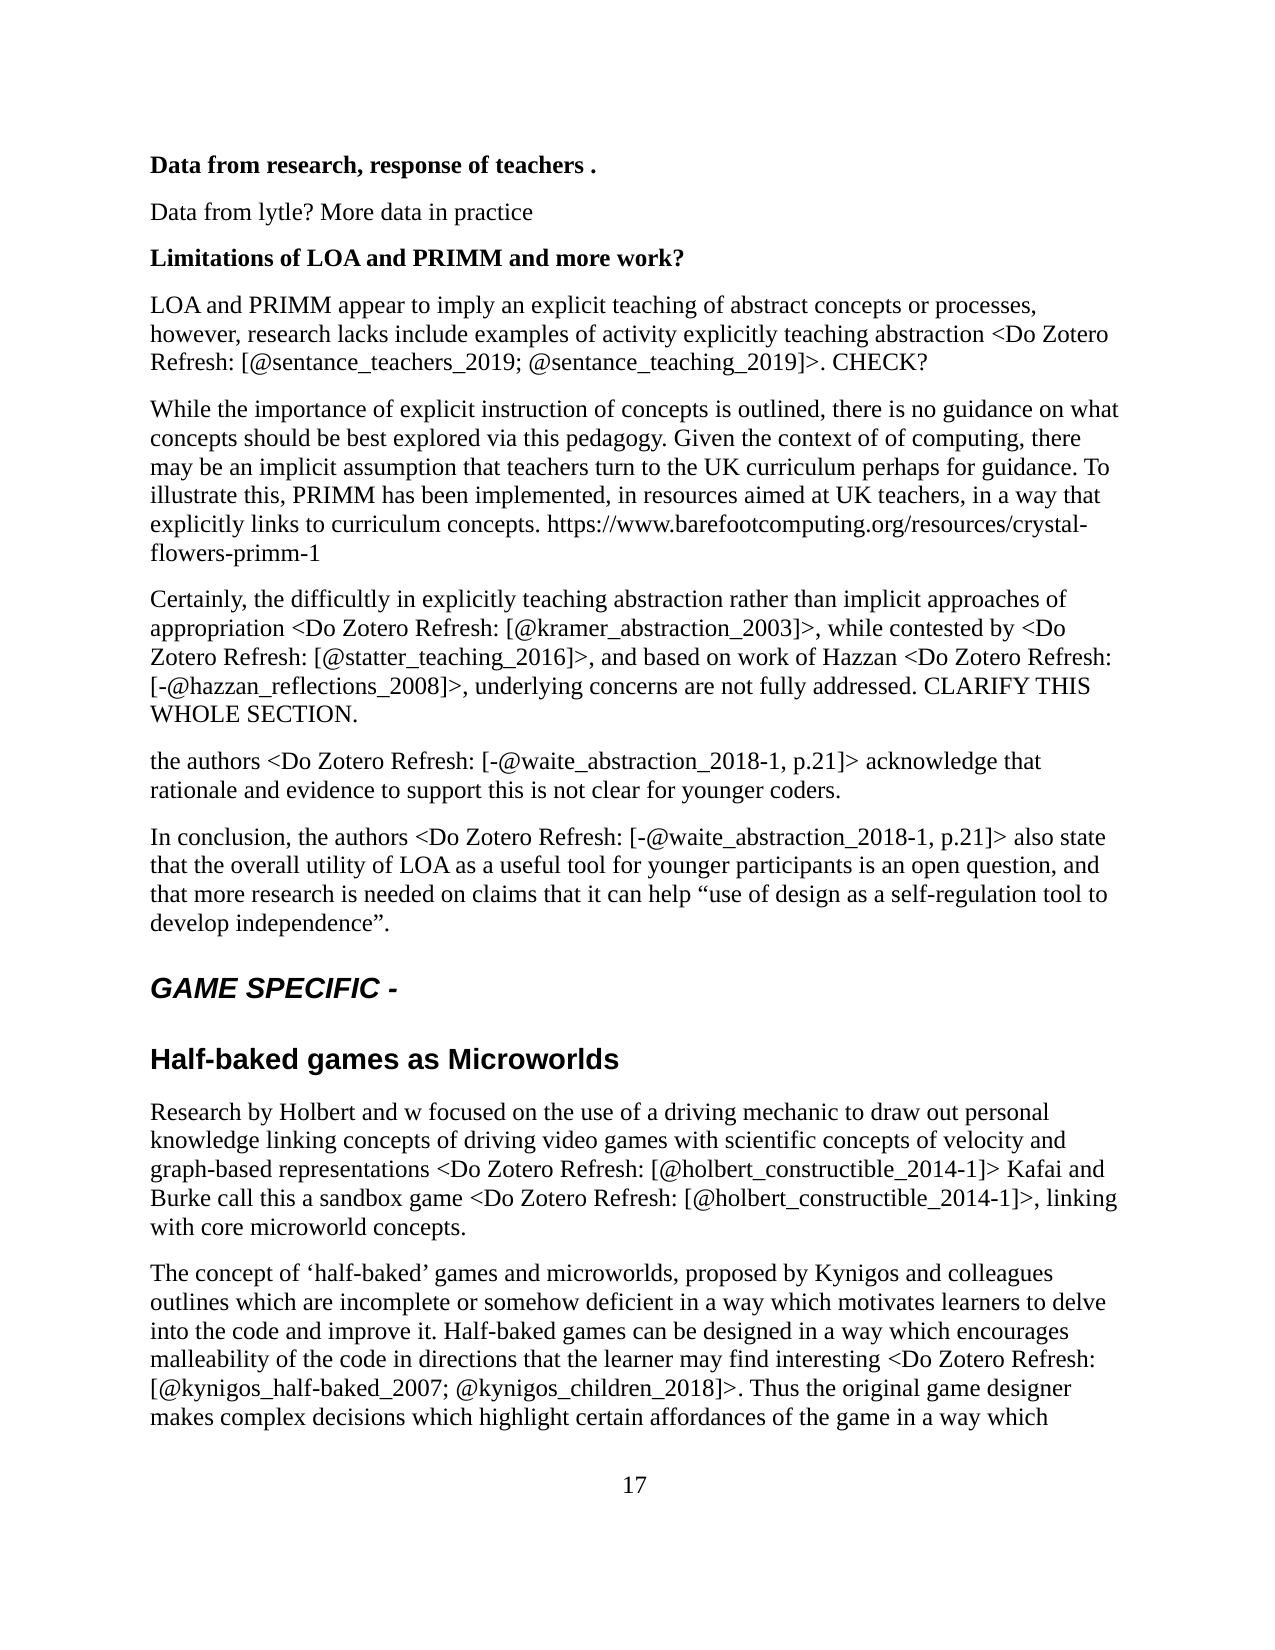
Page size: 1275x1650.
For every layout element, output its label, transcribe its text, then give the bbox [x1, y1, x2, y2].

text In conclusion, the authors <Do Zotero Refresh: [-@waite_abstraction_2018-1, p.21]> also state that the overall utility of LOA as a useful tool for younger participants is an open question, and that more research is needed on claims that it can help “use of design as a self-regulation tool to develop independence”. [150, 822, 1125, 937]
text While the importance of explicit instruction of concepts is outlined, there is no guidance on what concepts should be best explored via this pedagogy. Given the context of of computing, there may be an implicit assumption that teachers turn to the UK curriculum perhaps for guidance. To illustrate this, PRIMM has been implemented, in resources aimed at UK teachers, in a way that explicitly links to curriculum concepts. https://www.barefootcomputing.org/resources/crystal-flowers-primm-1 [150, 394, 1125, 567]
text Data from lytle? More data in practice [150, 197, 1125, 225]
text LOA and PRIMM appear to imply an explicit teaching of abstract concepts or processes, however, research lacks include examples of activity explicitly teaching abstraction <Do Zotero Refresh: [@sentance_teachers_2019; @sentance_teaching_2019]>. CHECK? [150, 290, 1125, 376]
text Limitations of LOA and PRIMM and more work? [150, 243, 1125, 272]
text the authors <Do Zotero Refresh: [-@waite_abstraction_2018-1, p.21]> acknowledge that rationale and evidence to support this is not clear for younger coders. [150, 746, 1125, 804]
subtitle GAME SPECIFIC - [150, 971, 1125, 1004]
text Certainly, the difficultly in explicitly teaching abstraction rather than implicit approaches of appropriation <Do Zotero Refresh: [@kramer_abstraction_2003]>, while contested by <Do Zotero Refresh: [@statter_teaching_2016]>, and based on work of Hazzan <Do Zotero Refresh: [-@hazzan_reflections_2008]>, underlying concerns are not fully addressed. CLARIFY THIS WHOLE SECTION. [150, 584, 1125, 728]
text Research by Holbert and w focused on the use of a driving mechanic to draw out personal knowledge linking concepts of driving video games with scientific concepts of velocity and graph-based representations <Do Zotero Refresh: [@holbert_constructible_2014-1]> Kafai and Burke call this a sandbox game <Do Zotero Refresh: [@holbert_constructible_2014-1]>, linking with core microworld concepts. [150, 1097, 1125, 1240]
text Data from research, response of teachers . [150, 150, 1125, 179]
subtitle Half-baked games as Microworlds [150, 1042, 1125, 1075]
text The concept of ‘half-baked’ games and microworlds, proposed by Kynigos and colleagues outlines which are incomplete or somehow deficient in a way which motivates learners to delve into the code and improve it. Half-baked games can be designed in a way which encourages malleability of the code in directions that the learner may find interesting <Do Zotero Refresh: [@kynigos_half-baked_2007; @kynigos_children_2018]>. Thus the original game designer makes complex decisions which highlight certain affordances of the game in a way which [150, 1258, 1125, 1431]
